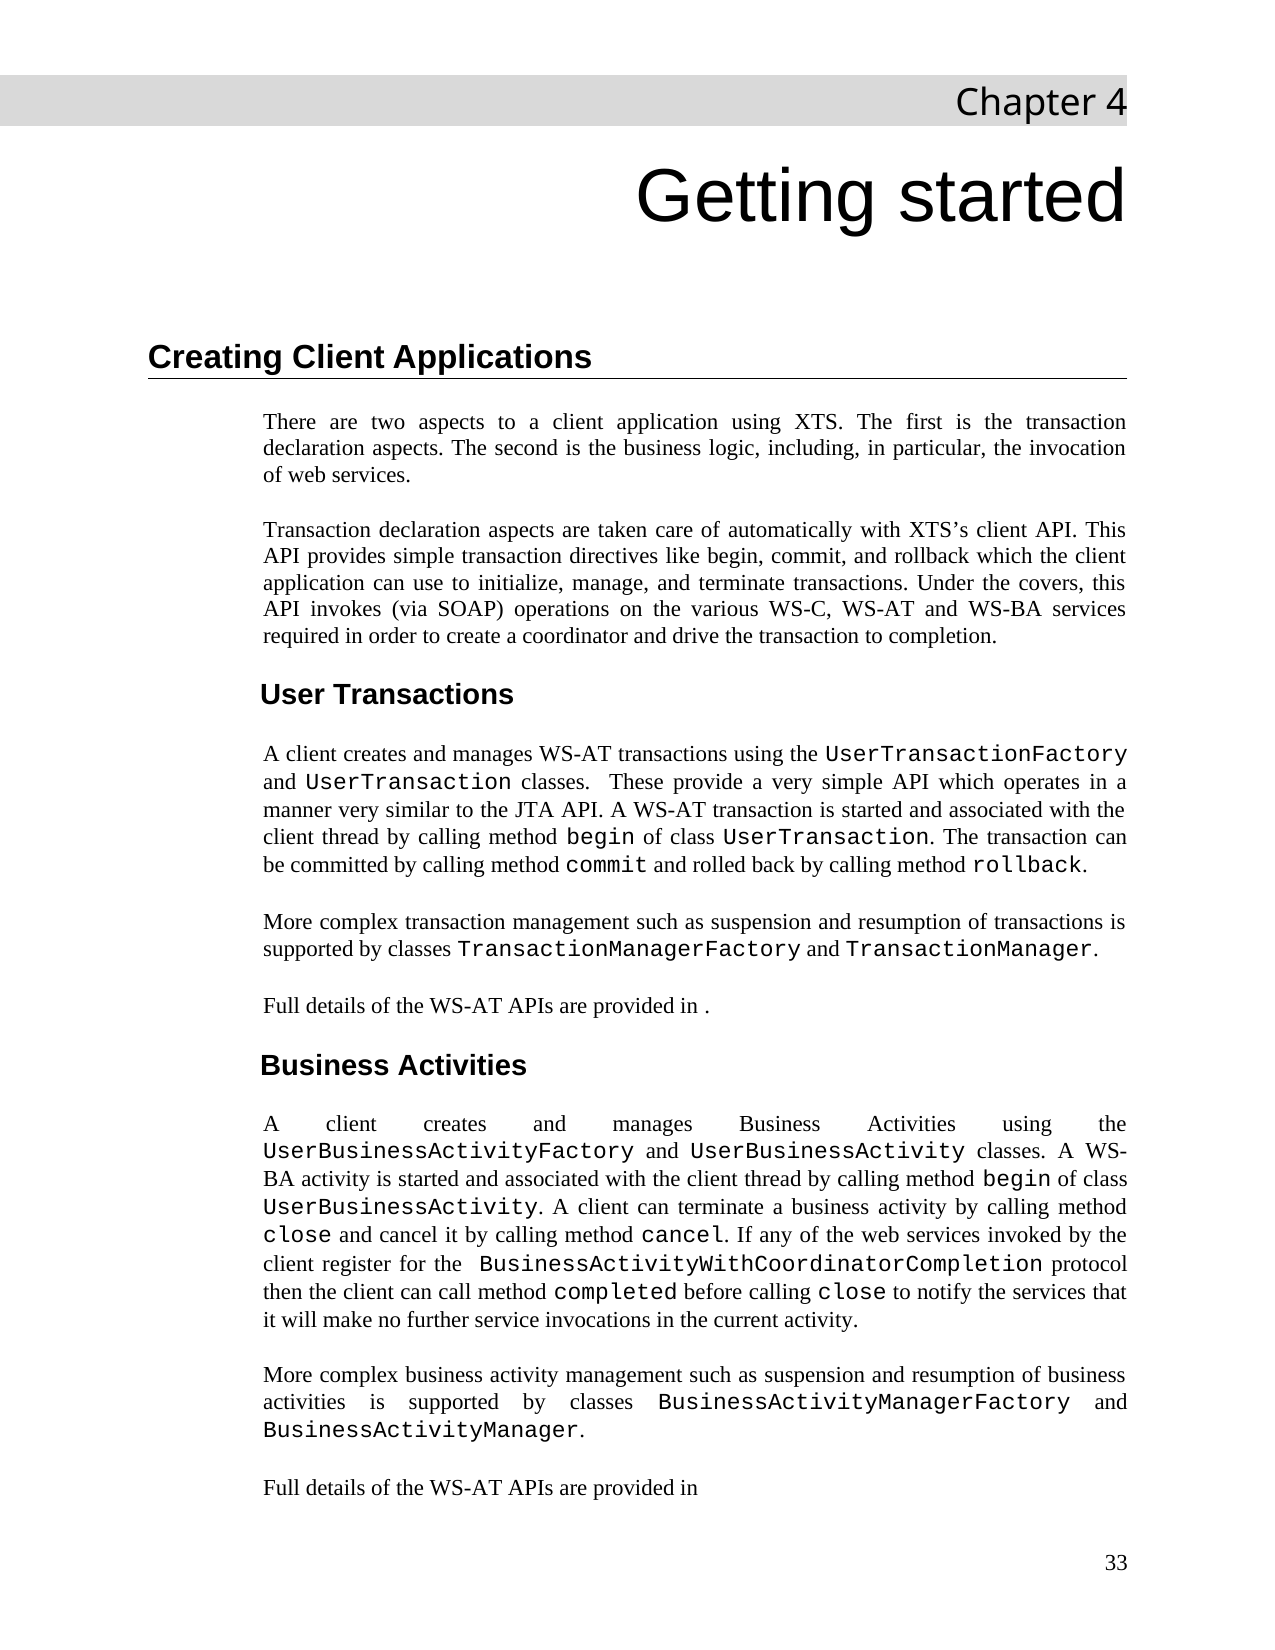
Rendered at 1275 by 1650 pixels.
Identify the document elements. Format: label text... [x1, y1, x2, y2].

subtitle User Transactions [148, 677, 1127, 711]
text Full details of the WS-AT APIs are provided in . [263, 992, 1127, 1018]
subtitle Business Activities [148, 1048, 1127, 1081]
text Full details of the WS-AT APIs are provided in [263, 1473, 1127, 1500]
text More complex transaction management such as suspension and resumption of transactions is supported by classes TransactionManagerFactory and TransactionManager. [263, 908, 1127, 963]
title Getting started [263, 151, 1127, 237]
subtitle Creating Client Applications [148, 337, 1127, 378]
text Transaction declaration aspects are taken care of automatically with XTS’s client API. This API provides simple transaction directives like begin, commit, and rollback which the client application can use to initialize, manage, and terminate transactions. Under the covers, this API invokes (via SOAP) operations on the various WS-C, WS-AT and WS-BA services required in order to create a coordinator and drive the transaction to completion. [263, 516, 1127, 648]
text A client creates and manages Business Activities using the UserBusinessActivityFactory and UserBusinessActivity classes. A WS-BA activity is started and associated with the client thread by calling method begin of class UserBusinessActivity. A client can terminate a business activity by calling method close and cancel it by calling method cancel. If any of the web services invoked by the client register for the BusinessActivityWithCoordinatorCompletion protocol then the client can call method completed before calling close to notify the services that it will make no further service invocations in the current activity. [263, 1110, 1127, 1332]
text There are two aspects to a client application using XTS. The first is the transaction declaration aspects. The second is the business logic, including, in particular, the invocation of web services. [263, 408, 1127, 487]
text A client creates and manages WS-AT transactions using the UserTransactionFactory and UserTransaction classes. These provide a very simple API which operates in a manner very similar to the JTA API. A WS-AT transaction is started and associated with the client thread by calling method begin of class UserTransaction. The transaction can be committed by calling method commit and rolled back by calling method rollback. [263, 740, 1127, 879]
text More complex business activity management such as suspension and resumption of business activities is supported by classes BusinessActivityManagerFactory and BusinessActivityManager. [263, 1362, 1127, 1444]
